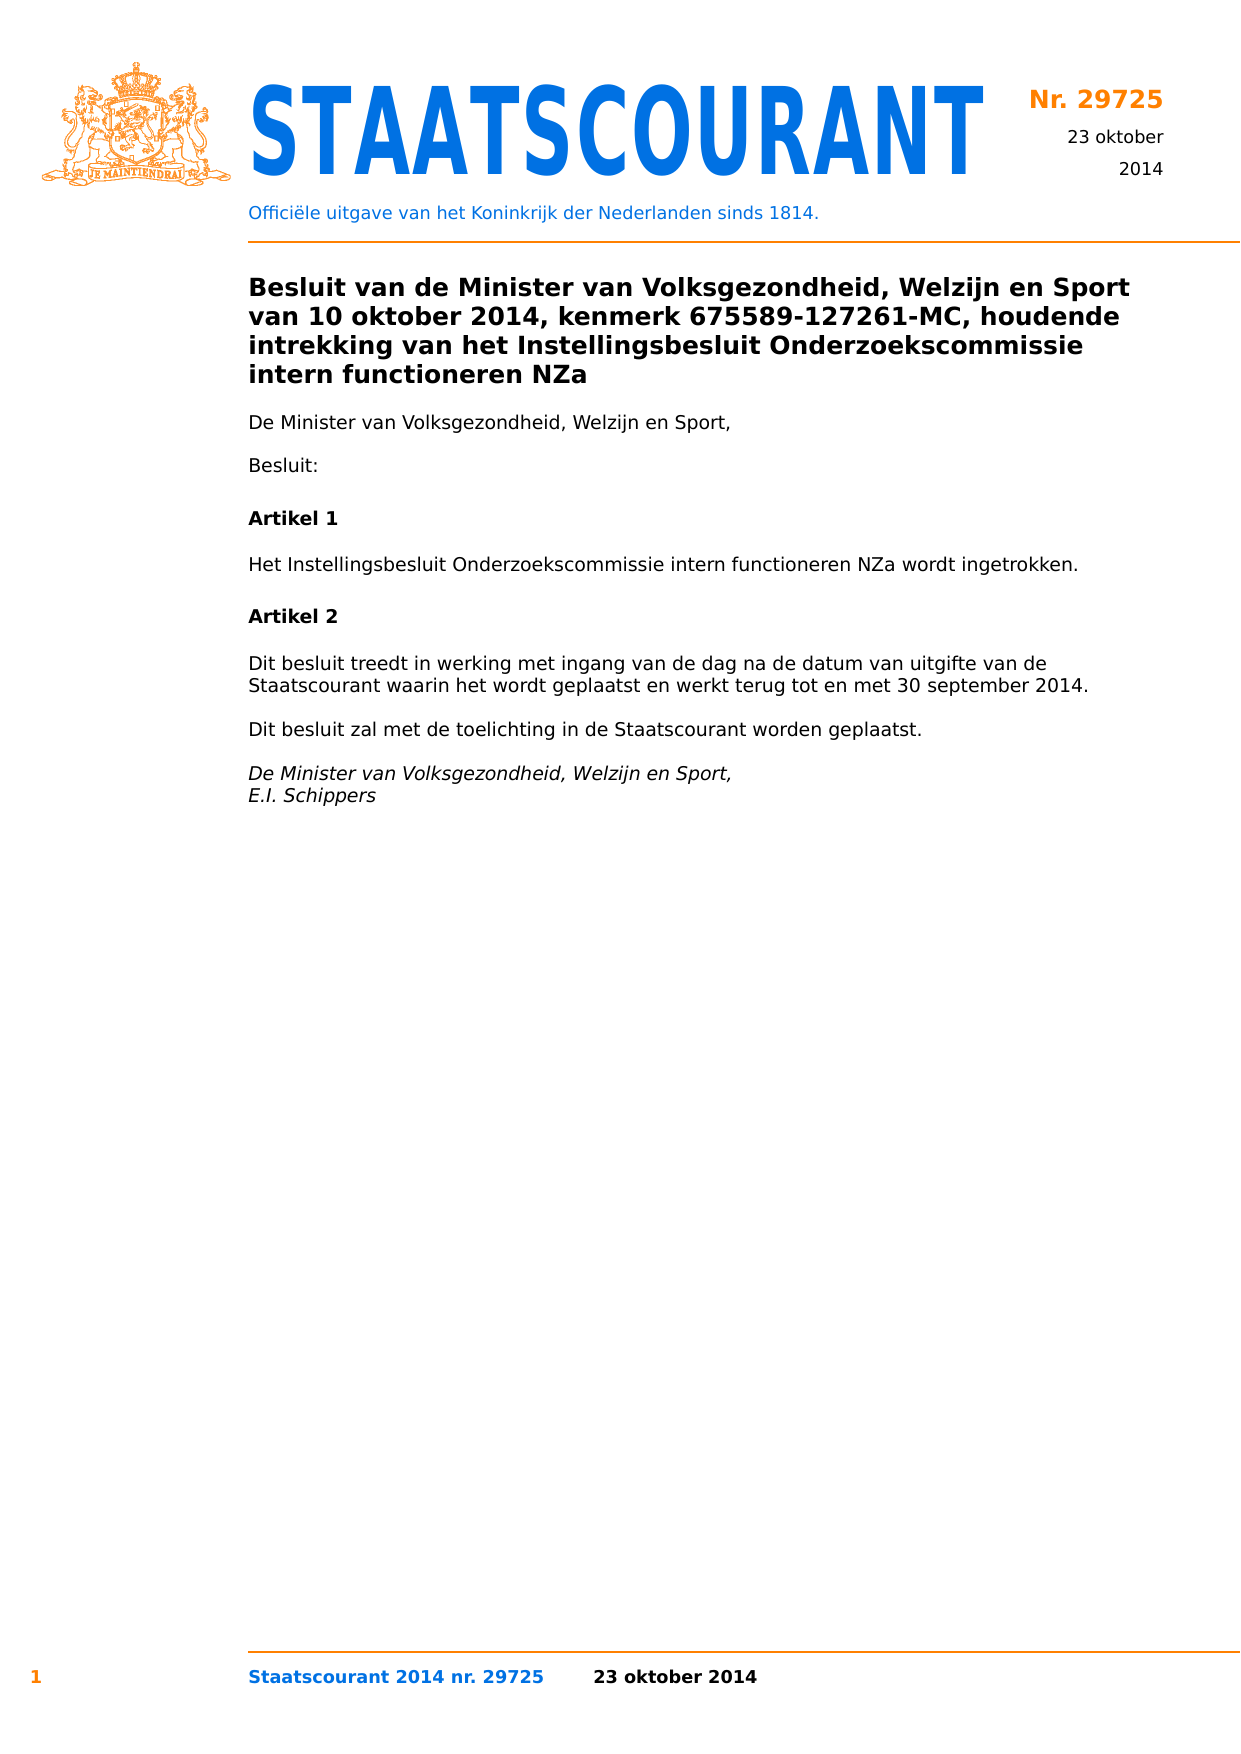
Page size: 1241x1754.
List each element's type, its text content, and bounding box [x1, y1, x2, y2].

subtitle Besluit van de Minister van Volksgezondheid, Welzijn en Sport van 10 oktober 2014, kenmerk 675589-127261-MC, houdende intrekking van het Instellingsbesluit Onderzoekscommissie intern functioneren NZa [248, 273, 1163, 390]
text Het Instellingsbesluit Onderzoekscommissie intern functioneren NZa wordt ingetrokken. [248, 554, 1163, 576]
text Dit besluit zal met de toelichting in de Staatscourant worden geplaatst. [248, 719, 1163, 741]
text De Minister van Volksgezondheid, Welzijn en Sport, [248, 412, 1163, 433]
subtitle Artikel 2 [248, 606, 1163, 628]
subtitle Artikel 1 [248, 507, 1163, 529]
table_header Nr. 29725 [998, 62, 1240, 121]
table_cell 2014 [998, 153, 1240, 203]
text De Minister van Volksgezondheid, Welzijn en Sport, E.I. Schippers [248, 763, 1163, 807]
table_cell Officiële uitgave van het Koninkrijk der Nederlanden sinds 1814. [248, 203, 1240, 241]
text Dit besluit treedt in werking met ingang van de dag na de datum van uitgifte van de Staatscourant waarin het wordt geplaatst en werkt terug tot en met 30 september 2014. [248, 653, 1163, 697]
text Besluit: [248, 455, 1163, 477]
table_cell 23 oktober [998, 121, 1240, 153]
table_header STAATSCOURANT [248, 62, 998, 203]
picture [41, 62, 231, 186]
table_header [25, 62, 248, 241]
